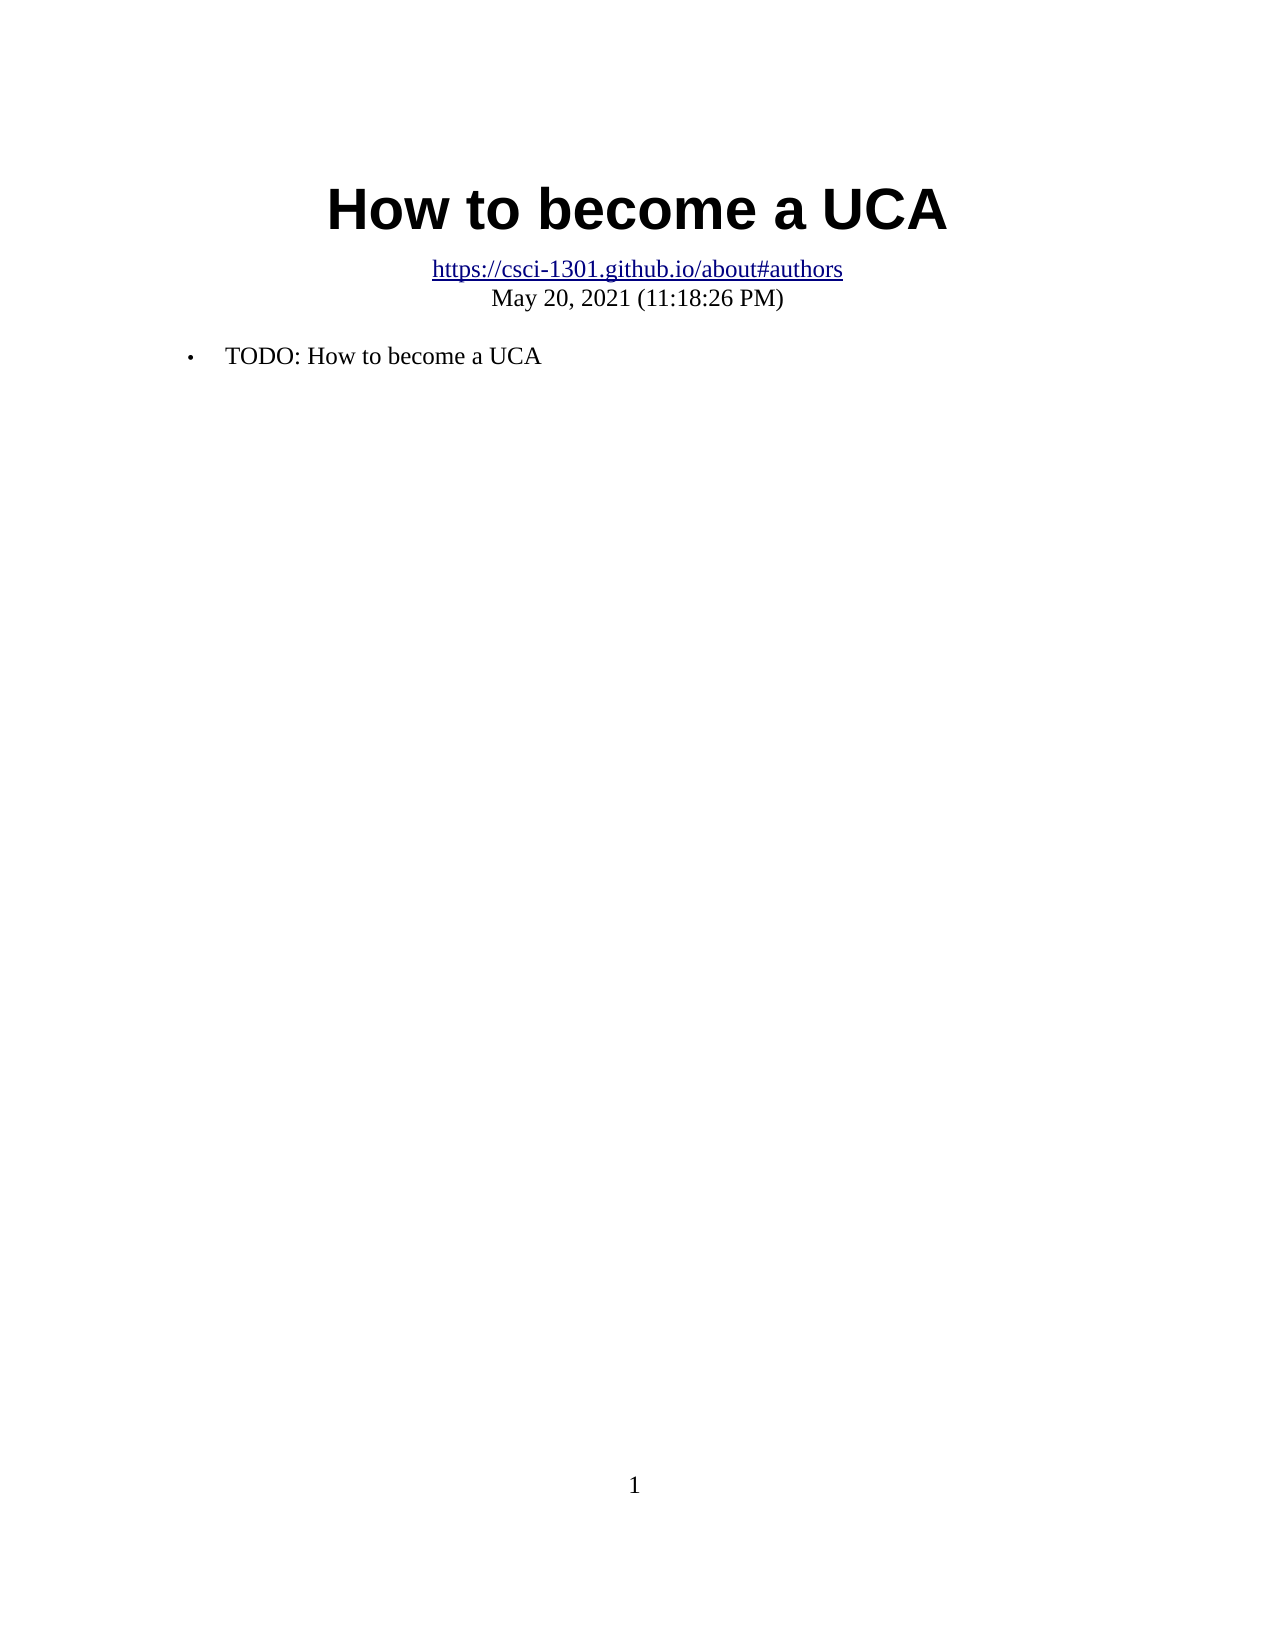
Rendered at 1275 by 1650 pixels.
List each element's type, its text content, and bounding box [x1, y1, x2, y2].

title How to become a UCA [150, 175, 1125, 242]
text https://csci-1301.github.io/about#authors [150, 254, 1125, 283]
list TODO: How to become a UCA [187, 341, 1125, 369]
text May 20, 2021 (11:18:26 PM) [150, 283, 1125, 312]
